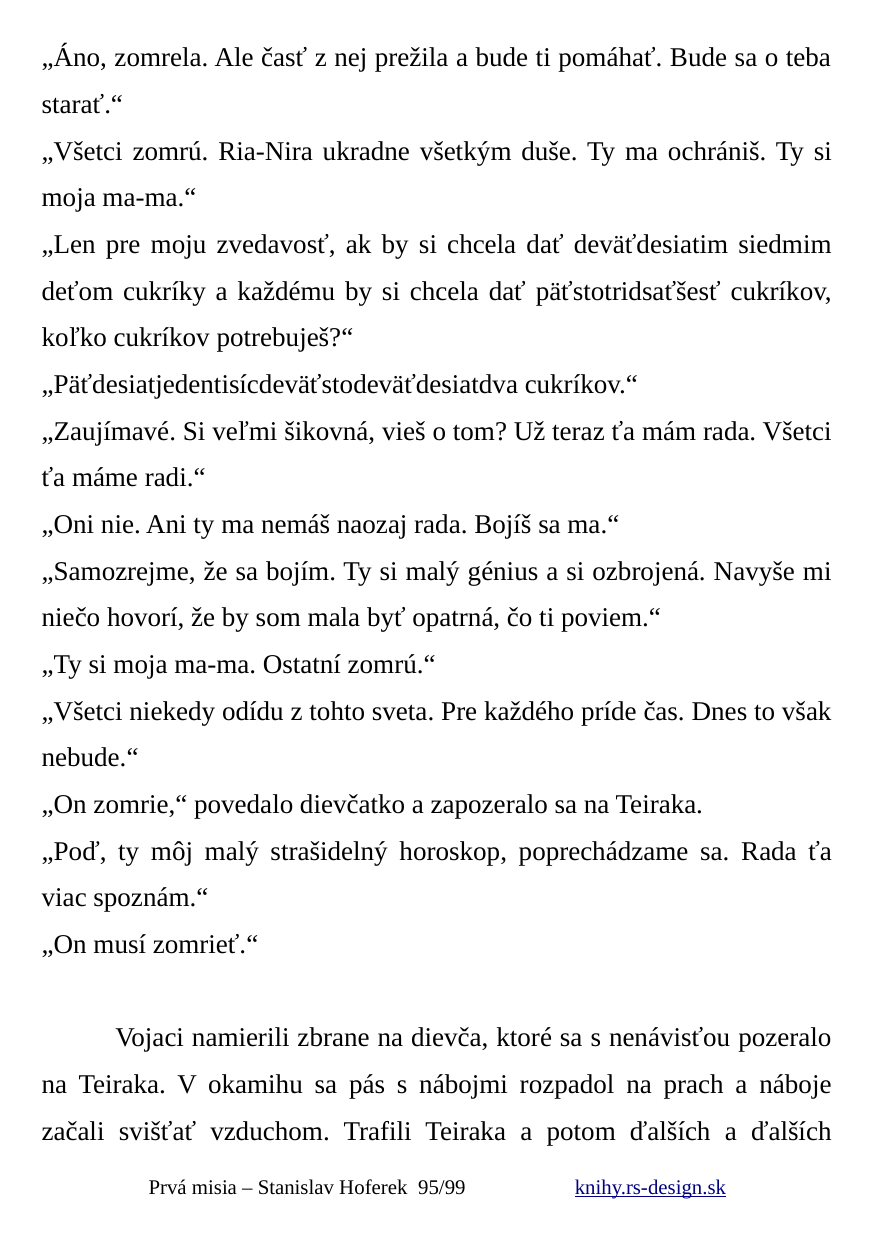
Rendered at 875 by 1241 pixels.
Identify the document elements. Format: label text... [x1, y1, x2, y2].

text „On musí zomrieť.“ [41, 928, 833, 959]
text „On zomrie,“ povedalo dievčatko a zapozeralo sa na Teiraka. [41, 788, 833, 819]
text „Len pre moju zvedavosť, ak by si chcela dať deväťdesiatim siedmim deťom cukríky a každému by si chcela dať päťstotridsaťšesť cukríkov, koľko cukríkov potrebuješ?“ [41, 228, 833, 352]
text „Oni nie. Ani ty ma nemáš naozaj rada. Bojíš sa ma.“ [41, 508, 833, 539]
text Vojaci namierili zbrane na dievča, ktoré sa s nenávisťou pozeralo na Teiraka. V okamihu sa pás s nábojmi rozpadol na prach a náboje začali svišťať vzduchom. Trafili Teiraka a potom ďalších a ďalších [41, 1021, 833, 1146]
text „Samozrejme, že sa bojím. Ty si malý génius a si ozbrojená. Navyše mi niečo hovorí, že by som mala byť opatrná, čo ti poviem.“ [41, 555, 833, 632]
text „Päťdesiatjedentisícdeväťstodeväťdesiatdva cukríkov.“ [41, 368, 833, 399]
text „Všetci niekedy odídu z tohto sveta. Pre každého príde čas. Dnes to však nebude.“ [41, 695, 833, 772]
text „Poď, ty môj malý strašidelný horoskop, poprechádzame sa. Rada ťa viac spoznám.“ [41, 835, 833, 912]
text „Ty si moja ma-ma. Ostatní zomrú.“ [41, 648, 833, 679]
text „Všetci zomrú. Ria-Nira ukradne všetkým duše. Ty ma ochrániš. Ty si moja ma-ma.“ [41, 135, 833, 212]
text „Zaujímavé. Si veľmi šikovná, vieš o tom? Už teraz ťa mám rada. Všetci ťa máme radi.“ [41, 415, 833, 492]
text „Áno, zomrela. Ale časť z nej prežila a bude ti pomáhať. Bude sa o teba starať.“ [41, 41, 833, 119]
